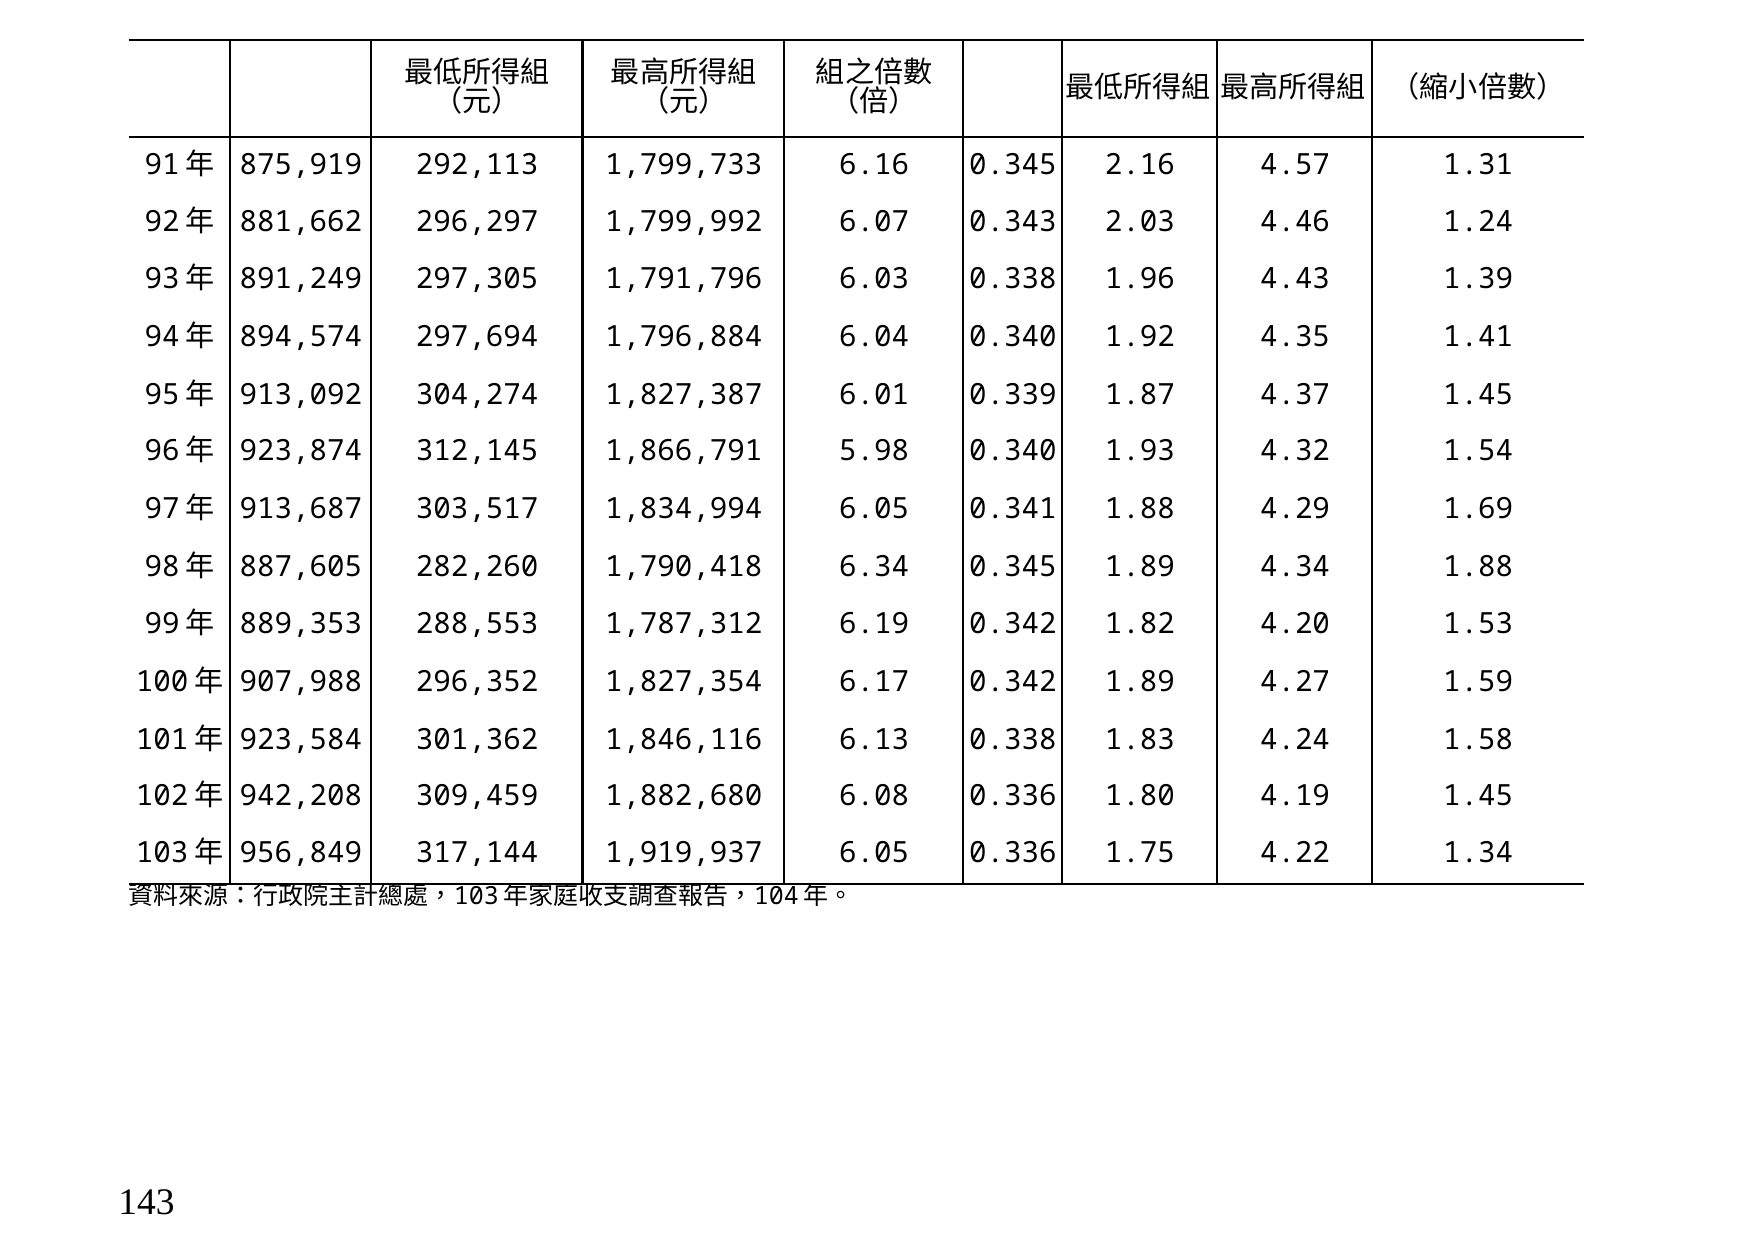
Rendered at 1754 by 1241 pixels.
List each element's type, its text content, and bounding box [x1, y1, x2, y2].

table_cell 0.341 [964, 481, 1061, 540]
table_cell 102年 [129, 770, 229, 826]
table_cell 1,866,791 [584, 424, 783, 481]
table_cell 6.34 [785, 540, 962, 597]
table_cell 312,145 [372, 424, 581, 481]
table_cell 296,297 [372, 195, 581, 252]
table_cell 1.39 [1373, 252, 1583, 308]
table_cell 4.43 [1218, 252, 1371, 308]
table_header [129, 41, 229, 136]
table_cell 292,113 [372, 138, 581, 195]
text 資料來源：行政院主計總處，103年家庭收支調查報告，104年。 [128, 884, 1628, 909]
table_cell 317,144 [372, 826, 581, 882]
table_cell 103年 [129, 826, 229, 882]
table_cell 4.20 [1218, 597, 1371, 653]
table_cell 4.46 [1218, 195, 1371, 252]
table_cell 95年 [129, 368, 229, 424]
table_cell 913,687 [231, 481, 370, 540]
table_cell 91年 [129, 138, 229, 195]
table_header 組之倍數（倍） [785, 41, 962, 136]
table_cell 6.17 [785, 653, 962, 713]
table_cell 99年 [129, 597, 229, 653]
table_cell 923,874 [231, 424, 370, 481]
table_cell 1.87 [1063, 368, 1216, 424]
table_cell 956,849 [231, 826, 370, 882]
table_cell 1.53 [1373, 597, 1583, 653]
table_cell 923,584 [231, 713, 370, 769]
table_cell 0.339 [964, 368, 1061, 424]
table_cell 894,574 [231, 308, 370, 368]
table_cell 301,362 [372, 713, 581, 769]
table_cell 1.93 [1063, 424, 1216, 481]
table_cell 0.345 [964, 138, 1061, 195]
table_cell 913,092 [231, 368, 370, 424]
table_cell 4.32 [1218, 424, 1371, 481]
table_cell 100年 [129, 653, 229, 713]
table_cell 92年 [129, 195, 229, 252]
table_cell 1,796,884 [584, 308, 783, 368]
table_cell 4.29 [1218, 481, 1371, 540]
table_cell 1,827,387 [584, 368, 783, 424]
table_cell 1.89 [1063, 653, 1216, 713]
table_cell 1.89 [1063, 540, 1216, 597]
table_cell 1.41 [1373, 308, 1583, 368]
table_cell 1,882,680 [584, 770, 783, 826]
table_cell 6.05 [785, 481, 962, 540]
table_cell 1,827,354 [584, 653, 783, 713]
table_cell 4.34 [1218, 540, 1371, 597]
table_cell 891,249 [231, 252, 370, 308]
table_cell 1.75 [1063, 826, 1216, 882]
table_cell 889,353 [231, 597, 370, 653]
table_cell 0.345 [964, 540, 1061, 597]
table_cell 94年 [129, 308, 229, 368]
table_cell 6.07 [785, 195, 962, 252]
table_cell 1.88 [1373, 540, 1583, 597]
table_cell 4.27 [1218, 653, 1371, 713]
table_cell 1.45 [1373, 368, 1583, 424]
table_cell 1.69 [1373, 481, 1583, 540]
table_cell 875,919 [231, 138, 370, 195]
table_cell 1,919,937 [584, 826, 783, 882]
table_cell 0.338 [964, 713, 1061, 769]
table_cell 309,459 [372, 770, 581, 826]
table_cell 907,988 [231, 653, 370, 713]
table_cell 0.342 [964, 597, 1061, 653]
table_cell 最高所得組 [1218, 41, 1371, 136]
table_cell 1,846,116 [584, 713, 783, 769]
table_cell 1.59 [1373, 653, 1583, 713]
table_cell 1,799,992 [584, 195, 783, 252]
table_cell 4.35 [1218, 308, 1371, 368]
table_cell 6.01 [785, 368, 962, 424]
table_cell 942,208 [231, 770, 370, 826]
table_cell 1.45 [1373, 770, 1583, 826]
table_cell 304,274 [372, 368, 581, 424]
table_cell 最低所得組 [1063, 41, 1216, 136]
table_cell 6.08 [785, 770, 962, 826]
table_cell 1.88 [1063, 481, 1216, 540]
table_cell 1.82 [1063, 597, 1216, 653]
table_cell 296,352 [372, 653, 581, 713]
table_cell 303,517 [372, 481, 581, 540]
table_header [964, 41, 1061, 136]
table_cell 6.13 [785, 713, 962, 769]
table_cell 0.340 [964, 424, 1061, 481]
table_cell 1.80 [1063, 770, 1216, 826]
table_cell 5.98 [785, 424, 962, 481]
table_cell 1,790,418 [584, 540, 783, 597]
table_cell 93年 [129, 252, 229, 308]
table_cell 6.03 [785, 252, 962, 308]
table_cell 98年 [129, 540, 229, 597]
table_cell 1.24 [1373, 195, 1583, 252]
table_cell 1,787,312 [584, 597, 783, 653]
table_header （縮小倍數） [1373, 41, 1583, 136]
table_cell 1.54 [1373, 424, 1583, 481]
table_cell 1.58 [1373, 713, 1583, 769]
table_cell 0.340 [964, 308, 1061, 368]
table_cell 4.22 [1218, 826, 1371, 882]
table_cell 0.338 [964, 252, 1061, 308]
table_cell 0.343 [964, 195, 1061, 252]
table_cell 97年 [129, 481, 229, 540]
table_cell 1,791,796 [584, 252, 783, 308]
table_cell 881,662 [231, 195, 370, 252]
table_cell 0.342 [964, 653, 1061, 713]
table_cell 1.96 [1063, 252, 1216, 308]
table_header [231, 41, 370, 136]
table_cell 1,799,733 [584, 138, 783, 195]
table_cell 4.57 [1218, 138, 1371, 195]
table_cell 288,553 [372, 597, 581, 653]
table_cell 4.24 [1218, 713, 1371, 769]
table_cell 282,260 [372, 540, 581, 597]
table_cell 0.336 [964, 770, 1061, 826]
table_cell 297,694 [372, 308, 581, 368]
table_cell 1.92 [1063, 308, 1216, 368]
table_cell 最高所得組 （元） [584, 41, 783, 136]
table_cell 6.16 [785, 138, 962, 195]
table_cell 6.05 [785, 826, 962, 882]
table_cell 101年 [129, 713, 229, 769]
table_cell 1.83 [1063, 713, 1216, 769]
table_cell 1.31 [1373, 138, 1583, 195]
table_cell 0.336 [964, 826, 1061, 882]
table_cell 6.04 [785, 308, 962, 368]
table_cell 2.03 [1063, 195, 1216, 252]
table_cell 1,834,994 [584, 481, 783, 540]
table_cell 96年 [129, 424, 229, 481]
table_cell 1.34 [1373, 826, 1583, 882]
table_cell 6.19 [785, 597, 962, 653]
table_cell 2.16 [1063, 138, 1216, 195]
table_cell 最低所得組 （元） [372, 41, 581, 136]
table_cell 4.19 [1218, 770, 1371, 826]
table_cell 887,605 [231, 540, 370, 597]
table_cell 297,305 [372, 252, 581, 308]
table_cell 4.37 [1218, 368, 1371, 424]
